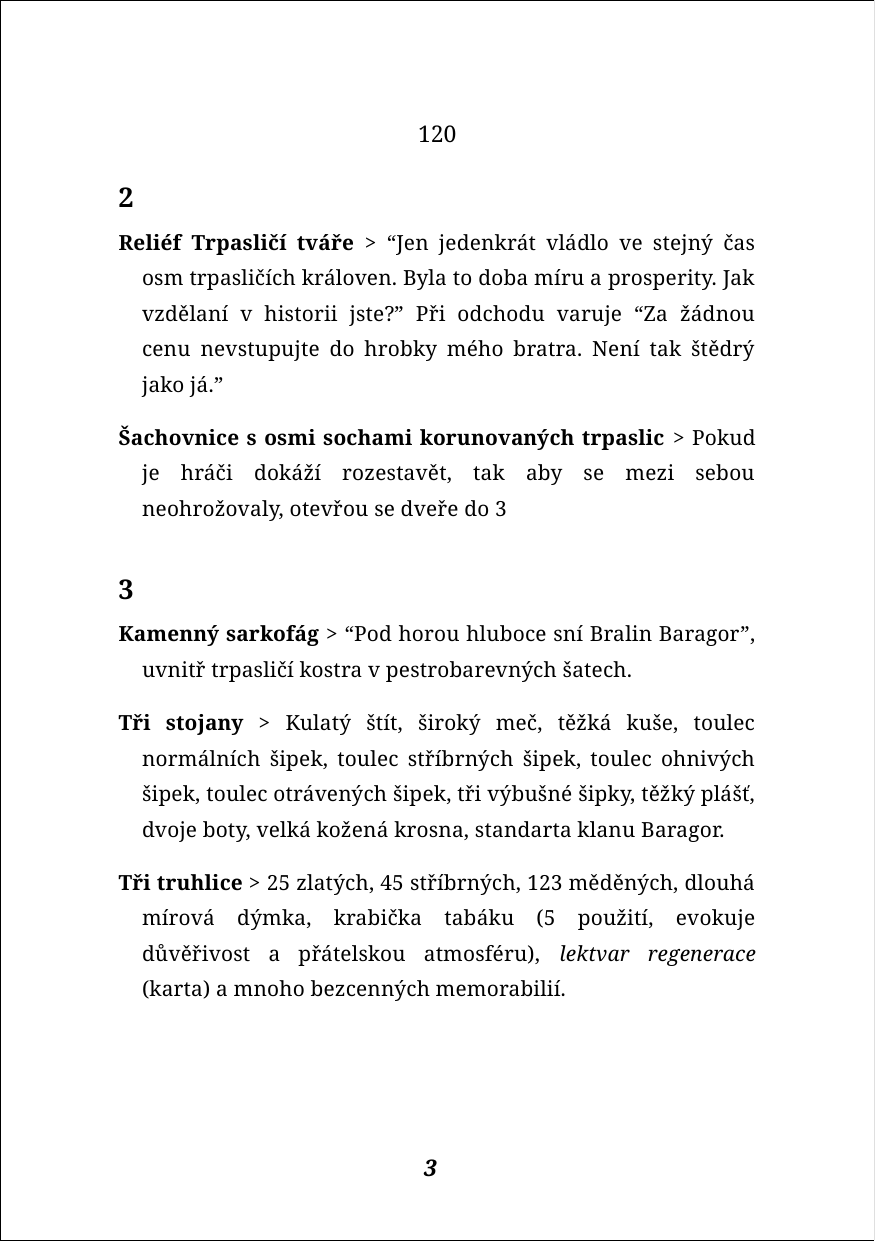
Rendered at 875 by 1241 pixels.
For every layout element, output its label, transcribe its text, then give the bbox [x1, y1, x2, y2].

subtitle 3 [118, 571, 756, 608]
subtitle 2 [118, 179, 756, 216]
text Šachovnice s osmi sochami korunovaných trpaslic > Pokud je hráči dokáží rozestavět, tak aby se mezi sebou neohrožovaly, otevřou se dveře do 3 [118, 423, 756, 522]
text Tři truhlice > 25 zlatých, 45 stříbrných, 123 měděných, dlouhá mírová dýmka, krabička tabáku (5 použití, evokuje důvěřivost a přátelskou atmosféru), lektvar regenerace (karta) a mnoho bezcenných memorabilií. [118, 868, 756, 1003]
text Reliéf Trpasličí tváře > “Jen jedenkrát vládlo ve stejný čas osm trpasličích královen. Byla to doba míru a prosperity. Jak vzdělaní v historii jste?” Při odchodu varuje “Za žádnou cenu nevstupujte do hrobky mého bratra. Není tak štědrý jako já.” [118, 228, 756, 398]
text Tři stojany > Kulatý štít, široký meč, těžká kuše, toulec normálních šipek, toulec stříbrných šipek, toulec ohnivých šipek, toulec otrávených šipek, tři výbušné šipky, těžký plášť, dvoje boty, velká kožená krosna, standarta klanu Baragor. [118, 708, 756, 843]
text Kamenný sarkofág > “Pod horou hluboce sní Bralin Baragor”, uvnitř trpasličí kostra v pestrobarevných šatech. [118, 619, 756, 683]
